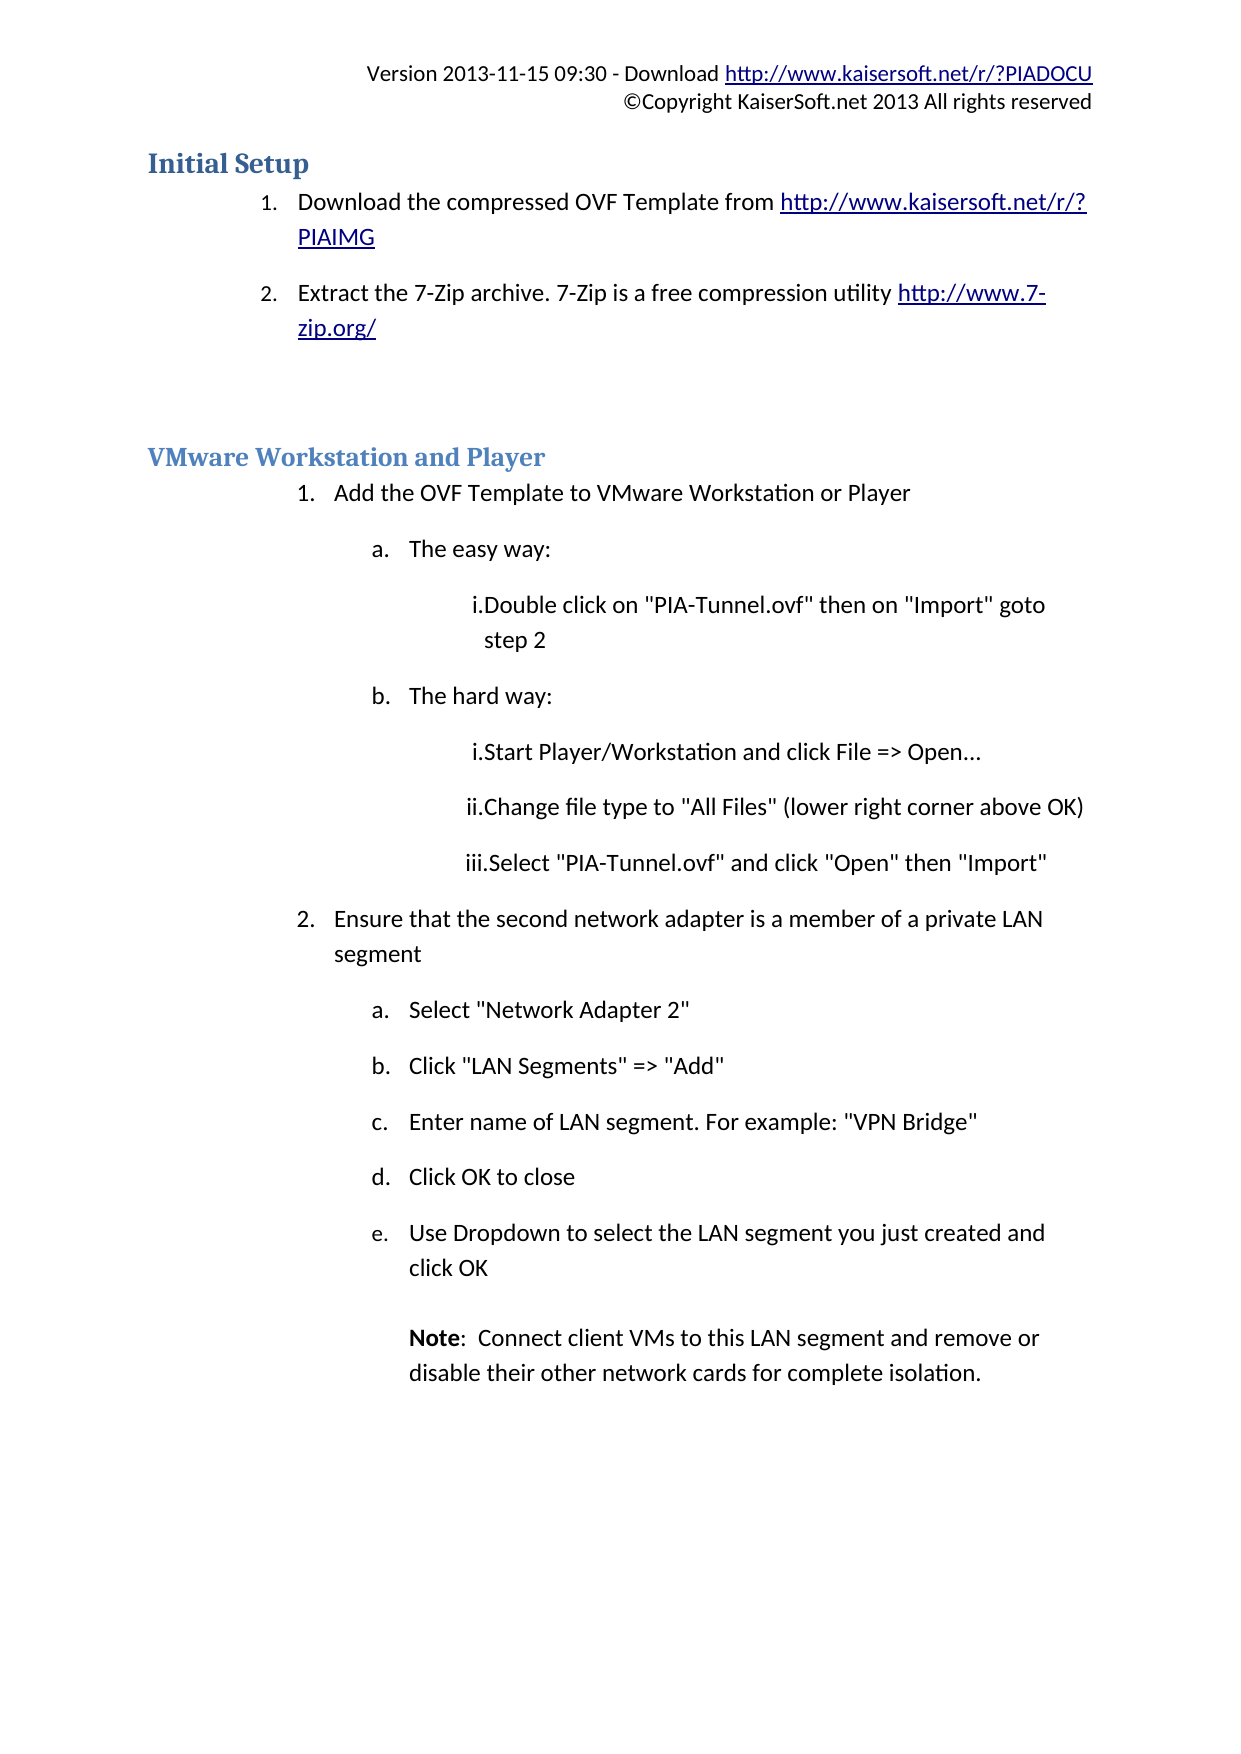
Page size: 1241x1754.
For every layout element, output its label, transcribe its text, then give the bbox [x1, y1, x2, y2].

list Extract the 7-Zip archive. 7-Zip is a free compression utility http://www.7-zip.org/ [260, 277, 1093, 342]
list Change file type to "All Files" (lower right corner above OK) [465, 792, 1093, 822]
subtitle VMware Workstation and Player [148, 442, 1093, 473]
list Start Player/Workstation and click File => Open... [465, 736, 1093, 766]
list Ensure that the second network adapter is a member of a private LAN segment [296, 903, 1093, 969]
list Double click on "PIA-Tunnel.ovf" then on "Import" goto step 2 [465, 589, 1093, 654]
list Enter name of LAN segment. For example: "VPN Bridge" [371, 1106, 1093, 1136]
list Download the compressed OVF Template from http://www.kaisersoft.net/r/?PIAIMG [260, 186, 1093, 252]
list The easy way: [371, 533, 1093, 564]
list Add the OVF Template to VMware Workstation or Player [296, 477, 1093, 508]
list Click "LAN Segments" => "Add" [371, 1050, 1093, 1080]
subtitle Initial Setup [148, 148, 1093, 181]
list Select "Network Adapter 2" [371, 994, 1093, 1024]
list The hard way: [371, 680, 1093, 710]
list Use Dropdown to select the LAN segment you just created and click OK Note: Connect client VMs to this LAN segment and remove or disable their other network cards for complete isolation. [371, 1217, 1093, 1388]
list Select "PIA-Tunnel.ovf" and click "Open" then "Import" [465, 847, 1093, 878]
list Click OK to close [371, 1162, 1093, 1192]
